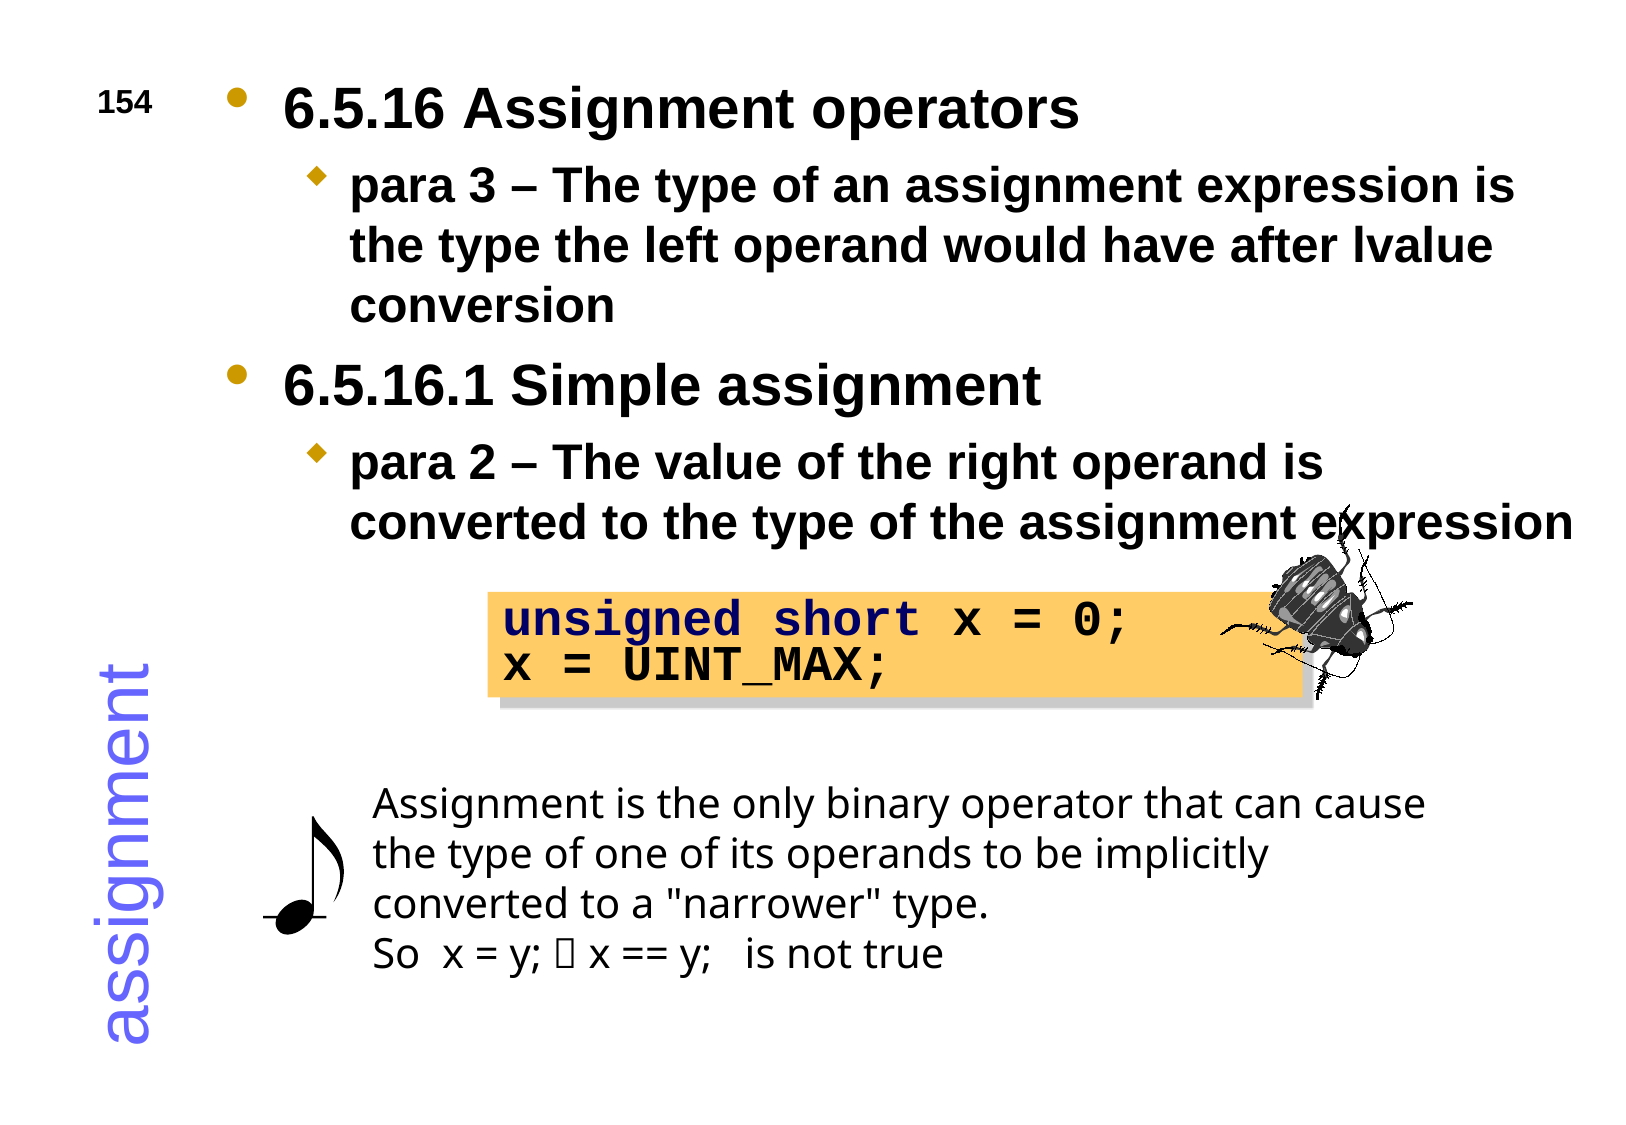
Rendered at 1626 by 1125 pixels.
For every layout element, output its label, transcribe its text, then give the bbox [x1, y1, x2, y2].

text_box [1338, 528, 1344, 540]
list 6.5.16 Assignment operators para 3 – The type of an assignment expression is the type the left operand would have after lvalue conversion 6.5.16.1 Simple assignment para 2 – The value of the right operand is converted to the type of the assignment expression [212, 62, 1593, 1063]
text_box [1338, 540, 1345, 552]
title assignment [50, 187, 188, 1063]
text_box [1290, 645, 1302, 651]
text_box [1255, 624, 1269, 632]
text_box [1340, 512, 1345, 521]
text_box [263, 816, 344, 935]
text_box [1269, 549, 1399, 672]
text_box [1321, 672, 1327, 679]
text_box Assignment is the only binary operator that can cause the type of one of its operands to be implicitly converted to a "narrower" type. So x = y;  x == y; is not true [357, 769, 1468, 985]
text_box unsigned short x = 0; x = UINT_MAX; [487, 591, 1303, 698]
